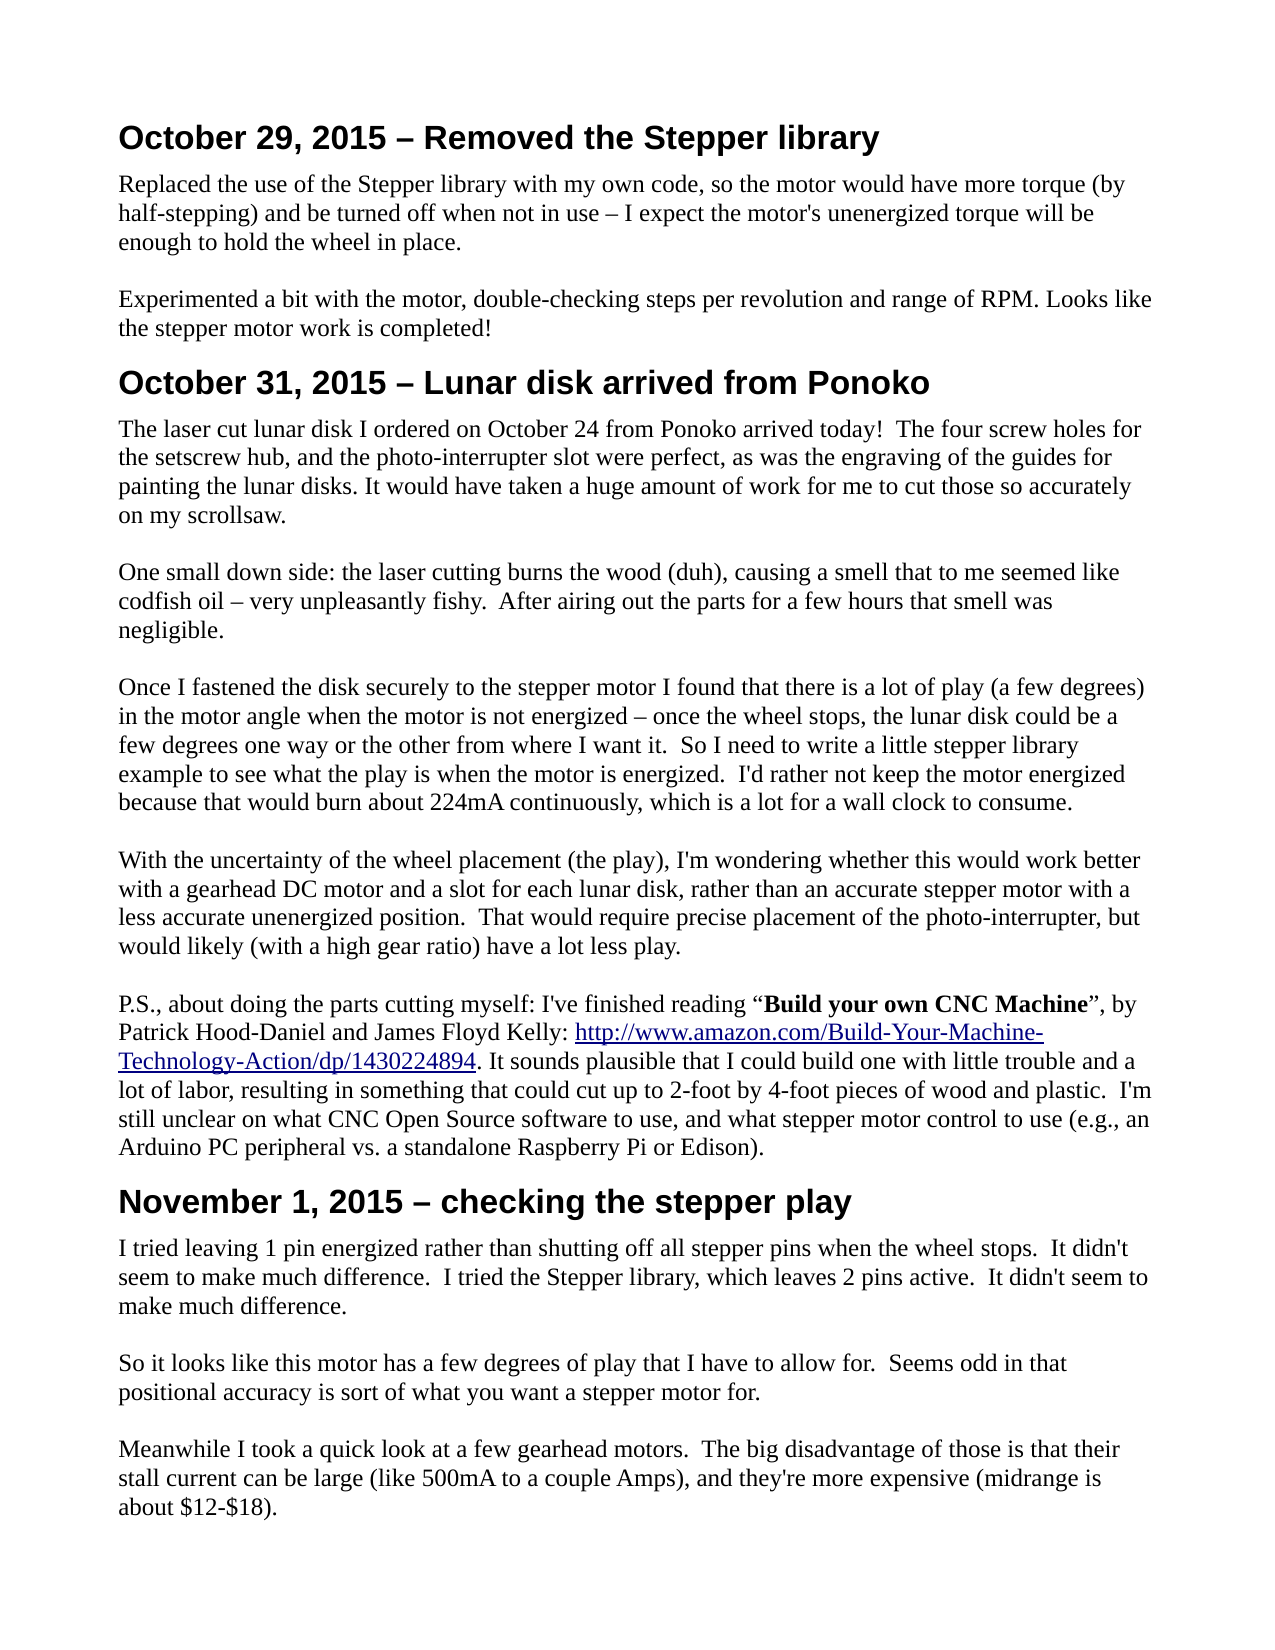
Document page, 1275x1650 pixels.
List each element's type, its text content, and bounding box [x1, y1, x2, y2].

text P.S., about doing the parts cutting myself: I've finished reading “Build your own CNC Machine”, by Patrick Hood-Daniel and James Floyd Kelly: http://www.amazon.com/Build-Your-Machine-Technology-Action/dp/1430224894. It sounds plausible that I could build one with little trouble and a lot of labor, resulting in something that could cut up to 2-foot by 4-foot pieces of wood and plastic. I'm still unclear on what CNC Open Source software to use, and what stepper motor control to use (e.g., an Arduino PC peripheral vs. a standalone Raspberry Pi or Edison). [118, 989, 1157, 1161]
text With the uncertainty of the wheel placement (the play), I'm wondering whether this would work better with a gearhead DC motor and a slot for each lunar disk, rather than an accurate stepper motor with a less accurate unenergized position. That would require precise placement of the photo-interrupter, but would likely (with a high gear ratio) have a lot less play. [118, 845, 1157, 960]
text I tried leaving 1 pin energized rather than shutting off all stepper pins when the wheel stops. It didn't seem to make much difference. I tried the Stepper library, which leaves 2 pins active. It didn't seem to make much difference. [118, 1233, 1157, 1319]
subtitle November 1, 2015 – checking the stepper play [118, 1182, 1157, 1221]
subtitle October 29, 2015 – Removed the Stepper library [118, 118, 1157, 157]
text The laser cut lunar disk I ordered on October 24 from Ponoko arrived today! The four screw holes for the setscrew hub, and the photo-interrupter slot were perfect, as was the engraving of the guides for painting the lunar disks. It would have taken a huge amount of work for me to cut those so accurately on my scrollsaw. [118, 414, 1157, 529]
text Once I fastened the disk securely to the stepper motor I found that there is a lot of play (a few degrees) in the motor angle when the motor is not energized – once the wheel stops, the lunar disk could be a few degrees one way or the other from where I want it. So I need to write a little stepper library example to see what the play is when the motor is energized. I'd rather not keep the motor energized because that would burn about 224mA continuously, which is a lot for a wall clock to consume. [118, 672, 1157, 816]
subtitle October 31, 2015 – Lunar disk arrived from Ponoko [118, 363, 1157, 401]
text One small down side: the laser cutting burns the wood (duh), causing a smell that to me seemed like codfish oil – very unpleasantly fishy. After airing out the parts for a few hours that smell was negligible. [118, 529, 1157, 644]
text Experimented a bit with the motor, double-checking steps per revolution and range of RPM. Looks like the stepper motor work is completed! [118, 284, 1157, 342]
text Replaced the use of the Stepper library with my own code, so the motor would have more torque (by half-stepping) and be turned off when not in use – I expect the motor's unenergized torque will be enough to hold the wheel in place. [118, 169, 1157, 256]
text So it looks like this motor has a few degrees of play that I have to allow for. Seems odd in that positional accuracy is sort of what you want a stepper motor for. [118, 1348, 1157, 1406]
text Meanwhile I took a quick look at a few gearhead motors. The big disadvantage of those is that their stall current can be large (like 500mA to a couple Amps), and they're more expensive (midrange is about $12-$18). [118, 1434, 1157, 1521]
